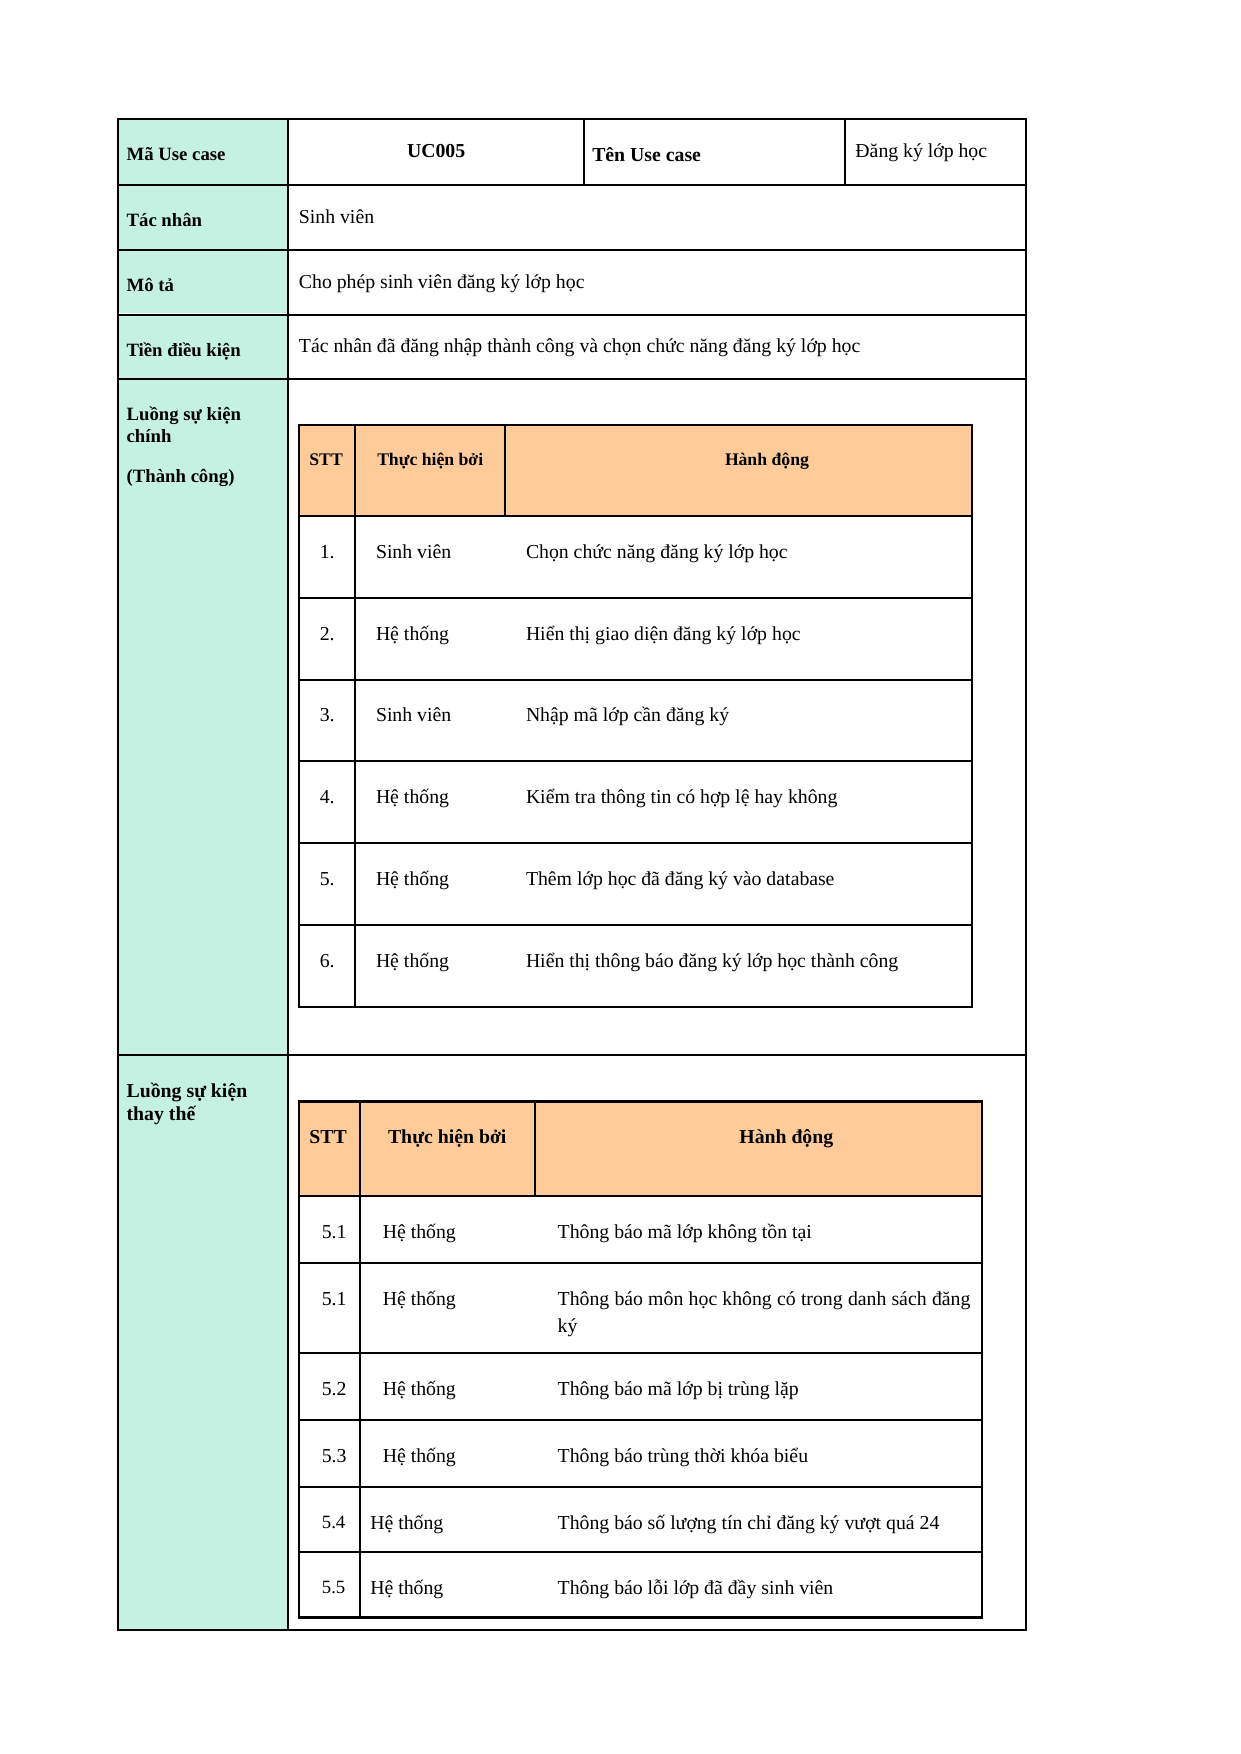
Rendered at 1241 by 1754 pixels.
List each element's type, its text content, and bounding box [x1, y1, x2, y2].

table_cell 5.4 [300, 1488, 359, 1551]
table_cell Thông báo mã lớp không tồn tại [535, 1197, 981, 1262]
table_header Hành động [536, 1103, 981, 1195]
table_cell Hệ thống [356, 844, 505, 924]
table_header STT [300, 426, 354, 515]
table_cell Luồng sự kiện thay thế [119, 1056, 287, 1629]
table_cell Hệ thống [356, 762, 505, 842]
table_cell Luồng sự kiện chính (Thành công) [119, 380, 287, 1054]
table_header Mã Use case [119, 120, 287, 184]
table_cell 5.3 [300, 1421, 359, 1486]
table_header STT [300, 1103, 359, 1195]
table_cell Hệ thống [356, 599, 505, 678]
table_header Hành động [506, 426, 971, 515]
table_cell Hiển thị thông báo đăng ký lớp học thành công [505, 926, 971, 1006]
table_cell Hệ thống [361, 1354, 534, 1419]
table_cell Thông báo lỗi lớp đã đầy sinh viên [535, 1553, 981, 1616]
table_cell 5.1 [300, 1197, 359, 1262]
table_cell Thông báo mã lớp bị trùng lặp [535, 1354, 981, 1419]
table_header Tên Use case [585, 120, 844, 184]
table_cell Chọn chức năng đăng ký lớp học [505, 517, 971, 597]
table_cell Sinh viên [356, 517, 505, 597]
table_cell Hiển thị giao diện đăng ký lớp học [505, 599, 971, 678]
table_cell 5.1 [300, 1264, 359, 1352]
table_cell 4. [300, 762, 354, 842]
table_cell Thông báo số lượng tín chỉ đăng ký vượt quá 24 [535, 1488, 981, 1551]
table_cell 5.2 [300, 1354, 359, 1419]
table_cell Hệ thống [356, 926, 505, 1006]
table_cell Hệ thống [361, 1553, 534, 1616]
table_cell 6. [300, 926, 354, 1006]
table_cell Mô tả [119, 251, 287, 313]
table_cell Cho phép sinh viên đăng ký lớp học [289, 251, 1025, 313]
table_cell Hệ thống [361, 1488, 534, 1551]
table_cell Nhập mã lớp cần đăng ký [505, 681, 971, 760]
table_header UC005 [289, 120, 583, 184]
table_cell Sinh viên [289, 186, 1025, 249]
table_header Thực hiện bởi [356, 426, 504, 515]
table_cell Thêm lớp học đã đăng ký vào database [505, 844, 971, 924]
table_header Thực hiện bởi [361, 1103, 534, 1195]
table_header Đăng ký lớp học [846, 120, 1025, 184]
table_cell [289, 380, 1025, 1054]
table_cell Tác nhân [119, 186, 287, 249]
table_cell Hệ thống [361, 1421, 534, 1486]
table_cell 3. [300, 681, 354, 760]
table_cell [289, 1056, 1025, 1629]
table_cell Kiểm tra thông tin có hợp lệ hay không [505, 762, 971, 842]
table_cell Thông báo môn học không có trong danh sách đăng ký [535, 1264, 981, 1352]
table_cell 2. [300, 599, 354, 678]
table_cell 5. [300, 844, 354, 924]
table_cell Hệ thống [361, 1197, 534, 1262]
table_cell Thông báo trùng thời khóa biểu [535, 1421, 981, 1486]
table_cell 5.5 [300, 1553, 359, 1616]
table_cell Sinh viên [356, 681, 505, 760]
table_cell Hệ thống [361, 1264, 534, 1352]
table_cell 1. [300, 517, 354, 597]
table_cell Tác nhân đã đăng nhập thành công và chọn chức năng đăng ký lớp học [289, 316, 1025, 378]
table_cell Tiền điều kiện [119, 316, 287, 378]
